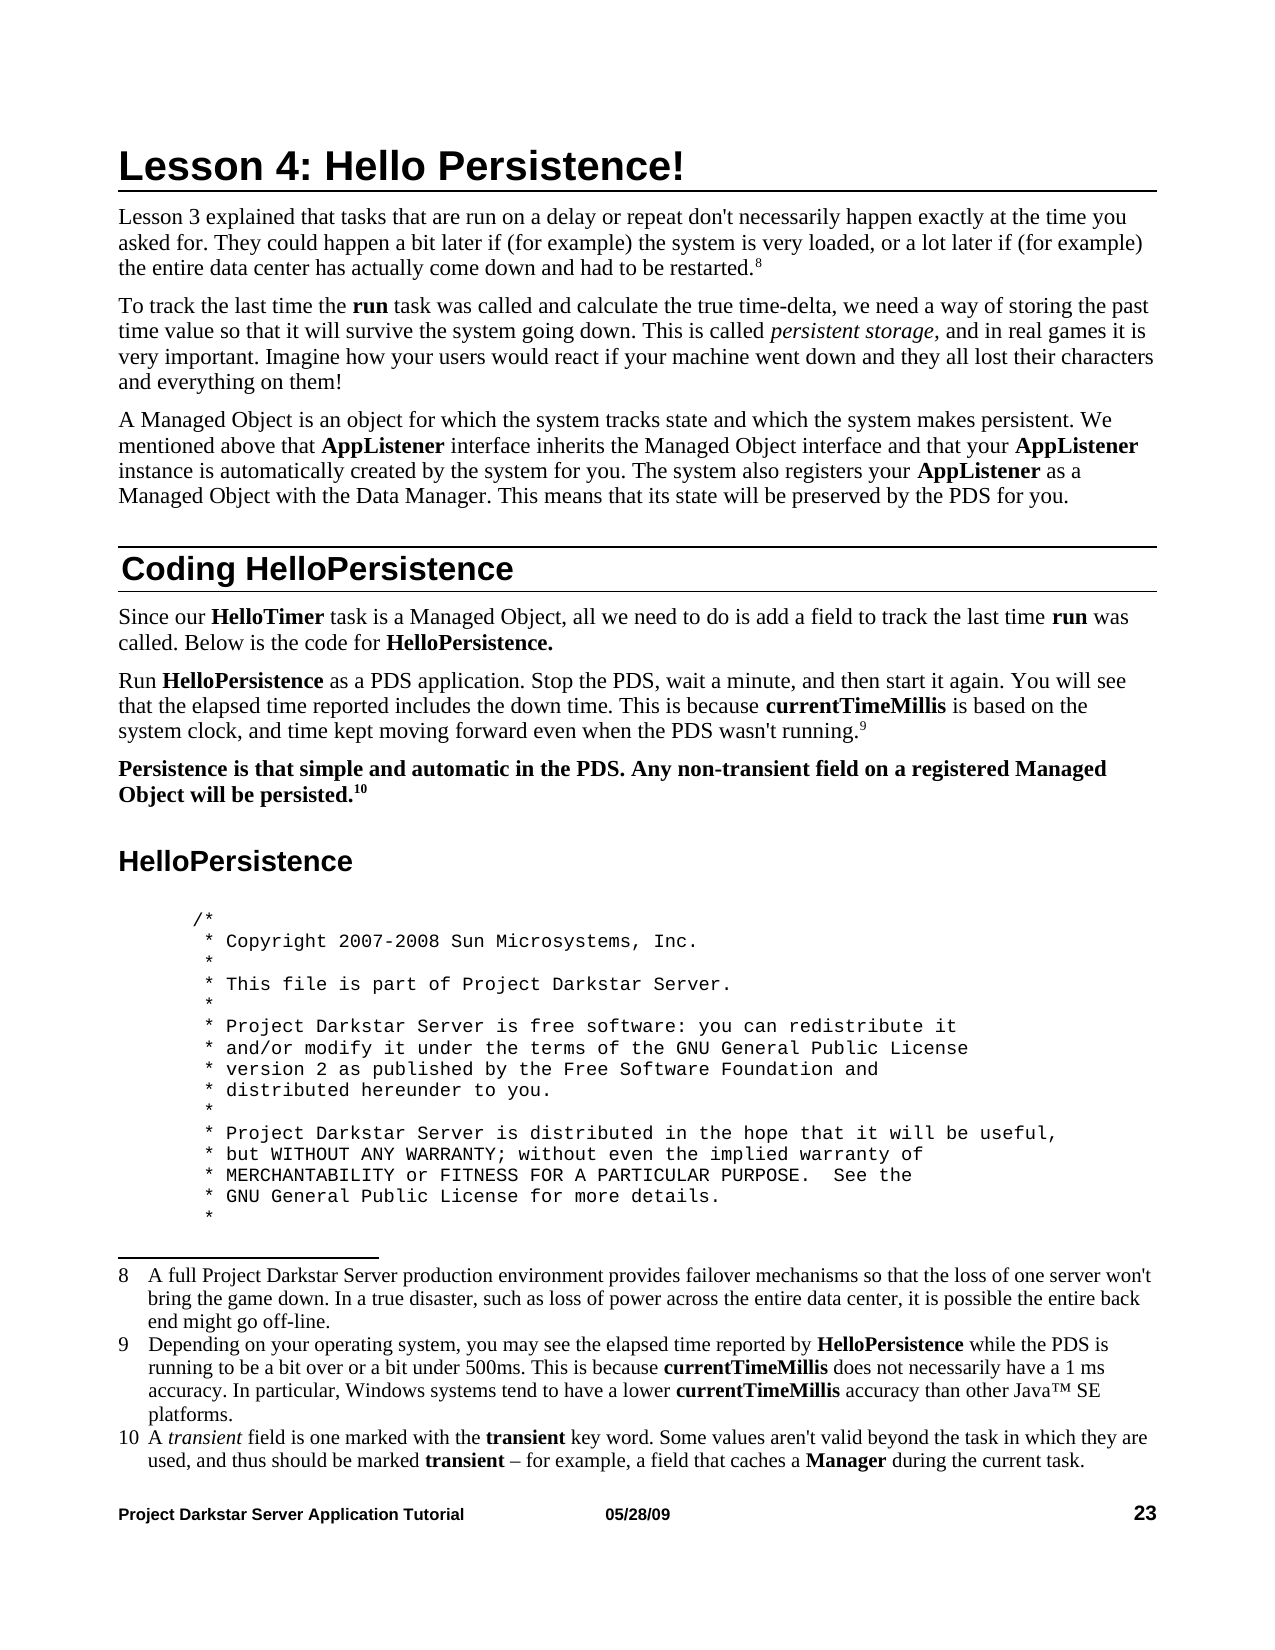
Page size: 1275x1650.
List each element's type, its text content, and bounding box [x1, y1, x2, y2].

text * [192, 1102, 1098, 1123]
text A Managed Object is an object for which the system tracks state and which the system makes persistent. We mentioned above that AppListener interface inherits the Managed Object interface and that your AppListener instance is automatically created by the system for you. The system also registers your AppListener as a Managed Object with the Data Manager. This means that its state will be preserved by the PDS for you. [118, 407, 1157, 509]
text * Project Darkstar Server is free software: you can redistribute it [192, 1017, 1098, 1038]
text * MERCHANTABILITY or FITNESS FOR A PARTICULAR PURPOSE. See the [192, 1166, 1098, 1187]
subtitle Coding HelloPersistence [118, 548, 1157, 591]
subtitle HelloPersistence [118, 845, 1157, 877]
text Lesson 3 explained that tasks that are run on a delay or repeat don't necessarily happen exactly at the time you asked for. They could happen a bit later if (for example) the system is very loaded, or a lot later if (for example) the entire data center has actually come down and had to be restarted. [118, 204, 1157, 281]
text A transient field is one marked with the transient key word. Some values aren't valid beyond the task in which they are used, and thus should be marked transient – for example, a field that caches a Manager during the current task. [118, 1426, 1157, 1472]
text Persistence is that simple and automatic in the PDS. Any non-transient field on a registered Managed Object will be persisted. [118, 756, 1157, 807]
text Since our HelloTimer task is a Managed Object, all we need to do is add a field to track the last time run was called. Below is the code for HelloPersistence. [118, 604, 1157, 655]
subtitle Lesson 4: Hello Persistence! [118, 143, 1157, 190]
text * [192, 996, 1098, 1017]
text * GNU General Public License for more details. [192, 1187, 1098, 1208]
text * but WITHOUT ANY WARRANTY; without even the implied warranty of [192, 1145, 1098, 1166]
text * version 2 as published by the Free Software Foundation and [192, 1060, 1098, 1081]
text * and/or modify it under the terms of the GNU General Public License [192, 1038, 1098, 1060]
text Run HelloPersistence as a PDS application. Stop the PDS, wait a minute, and then start it again. You will see that the elapsed time reported includes the down time. This is because currentTimeMillis is based on the system clock, and time kept moving forward even when the PDS wasn't running. [118, 668, 1157, 744]
text * This file is part of Project Darkstar Server. [192, 975, 1098, 996]
text * [192, 953, 1098, 975]
text /* [192, 911, 1098, 932]
text * Project Darkstar Server is distributed in the hope that it will be useful, [192, 1123, 1098, 1145]
text To track the last time the run task was called and calculate the true time-delta, we need a way of storing the past time value so that it will survive the system going down. This is called persistent storage, and in real games it is very important. Imagine how your users would react if your machine went down and they all lost their characters and everything on them! [118, 293, 1157, 395]
text * Copyright 2007-2008 Sun Microsystems, Inc. [192, 932, 1098, 953]
text Depending on your operating system, you may see the elapsed time reported by HelloPersistence while the PDS is running to be a bit over or a bit under 500ms. This is because currentTimeMillis does not necessarily have a 1 ms accuracy. In particular, Windows systems tend to have a lower currentTimeMillis accuracy than other Java™ SE platforms. [118, 1333, 1157, 1426]
text * distributed hereunder to you. [192, 1081, 1098, 1102]
text * [192, 1208, 1098, 1230]
text A full Project Darkstar Server production environment provides failover mechanisms so that the loss of one server won't bring the game down. In a true disaster, such as loss of power across the entire data center, it is possible the entire back end might go off-line. [118, 1264, 1157, 1333]
